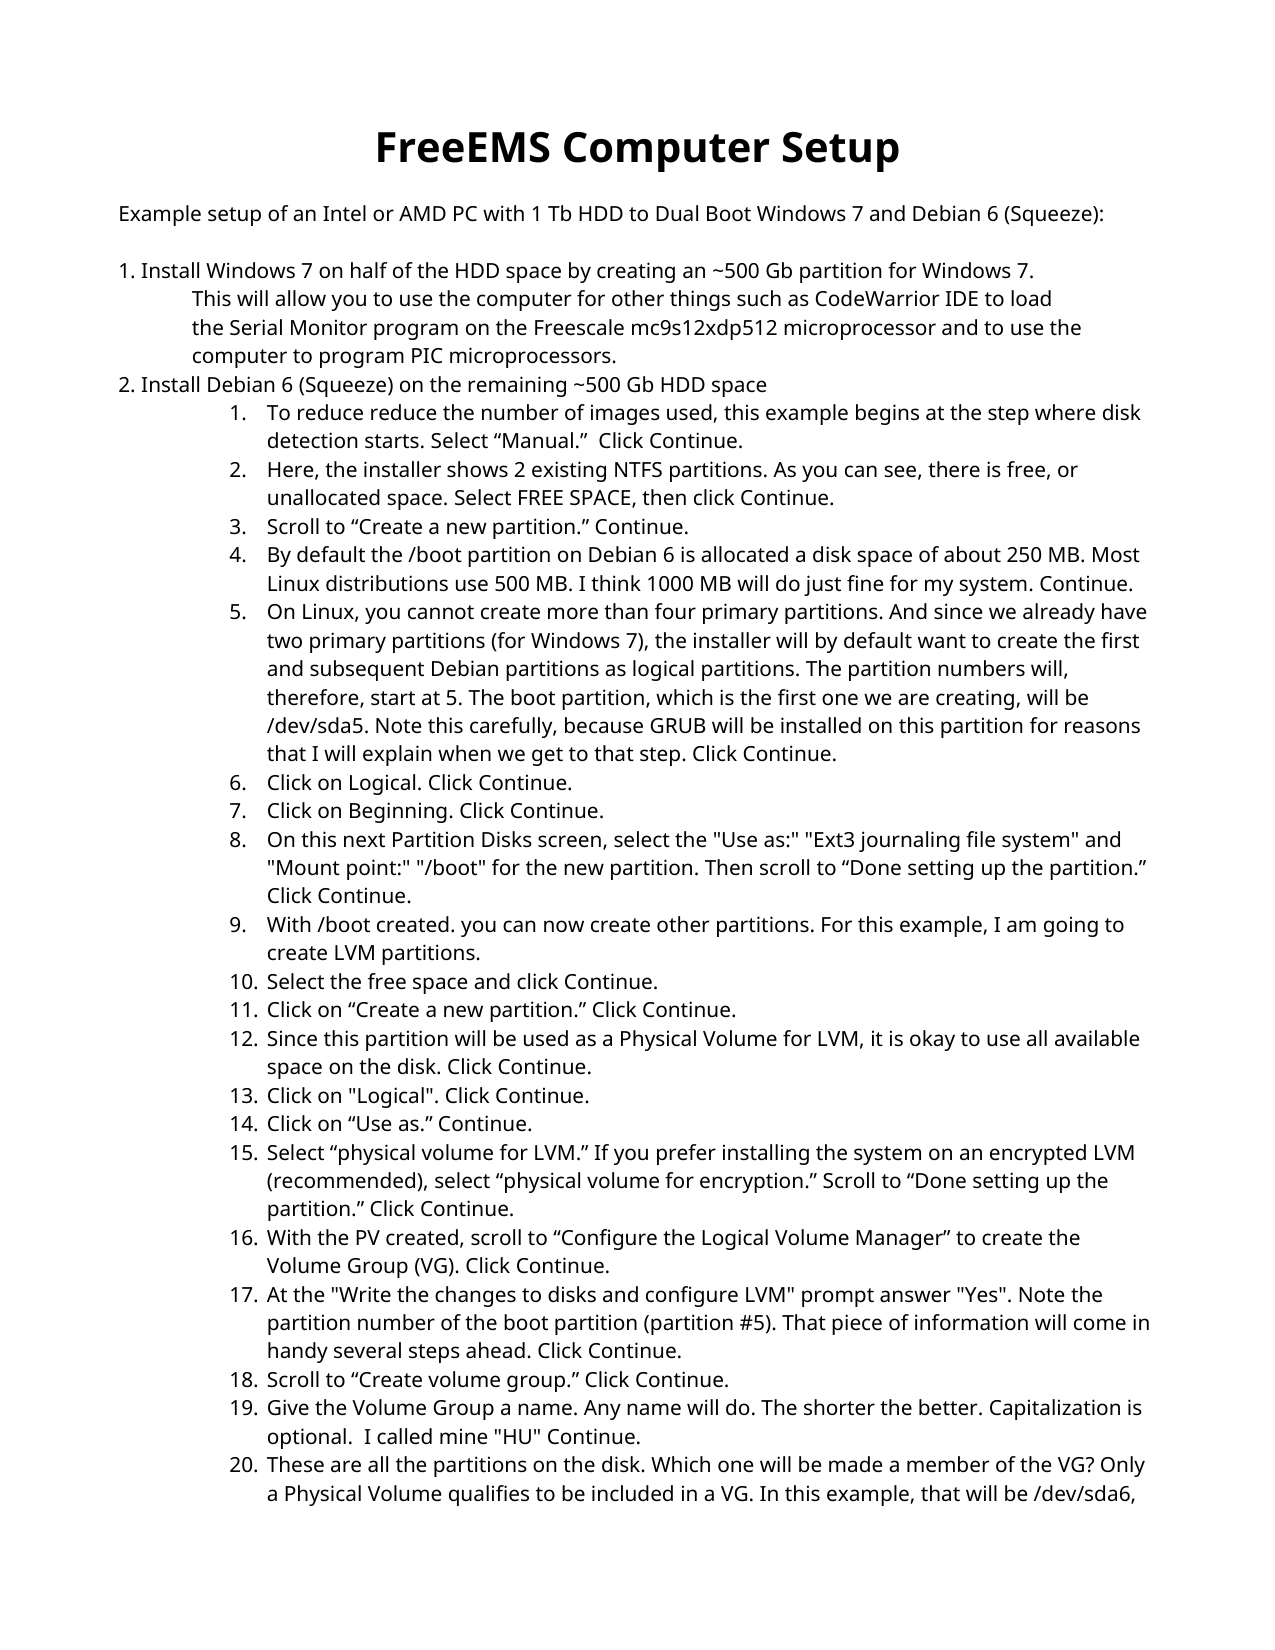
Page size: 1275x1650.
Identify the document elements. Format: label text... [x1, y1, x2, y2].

list By default the /boot partition on Debian 6 is allocated a disk space of about 250 MB. Most Linux distributions use 500 MB. I think 1000 MB will do just fine for my system. Continue. [229, 540, 1157, 597]
list With /boot created. you can now create other partitions. For this example, I am going to create LVM partitions. [229, 910, 1157, 967]
text This will allow you to use the computer for other things such as CodeWarrior IDE to load the Serial Monitor program on the Freescale mc9s12xdp512 microprocessor and to use the computer to program PIC microprocessors. [192, 284, 1083, 370]
text FreeEMS Computer Setup [118, 118, 1157, 175]
list Click on "Logical". Click Continue. [229, 1081, 1157, 1109]
list At the "Write the changes to disks and configure LVM" prompt answer "Yes". Note the partition number of the boot partition (partition #5). That piece of information will come in handy several steps ahead. Click Continue. [229, 1280, 1157, 1365]
list Since this partition will be used as a Physical Volume for LVM, it is okay to use all available space on the disk. Click Continue. [229, 1024, 1157, 1081]
list On this next Partition Disks screen, select the "Use as:" "Ext3 journaling file system" and "Mount point:" "/boot" for the new partition. Then scroll to “Done setting up the partition.” Click Continue. [229, 825, 1157, 910]
text 2. Install Debian 6 (Squeeze) on the remaining ~500 Gb HDD space [118, 370, 1157, 398]
list With the PV created, scroll to “Configure the Logical Volume Manager” to create the Volume Group (VG). Click Continue. [229, 1223, 1157, 1280]
text Example setup of an Intel or AMD PC with 1 Tb HDD to Dual Boot Windows 7 and Debian 6 (Squeeze): [118, 199, 1157, 228]
list Select “physical volume for LVM.” If you prefer installing the system on an encrypted LVM (recommended), select “physical volume for encryption.” Scroll to “Done setting up the partition.” Click Continue. [229, 1138, 1157, 1223]
text 1. Install Windows 7 on half of the HDD space by creating an ~500 Gb partition for Windows 7. [118, 256, 1157, 284]
list To reduce reduce the number of images used, this example begins at the step where disk detection starts. Select “Manual.” Click Continue. [229, 398, 1157, 455]
list Here, the installer shows 2 existing NTFS partitions. As you can see, there is free, or unallocated space. Select FREE SPACE, then click Continue. [229, 455, 1157, 512]
list On Linux, you cannot create more than four primary partitions. And since we already have two primary partitions (for Windows 7), the installer will by default want to create the first and subsequent Debian partitions as logical partitions. The partition numbers will, therefore, start at 5. The boot partition, which is the first one we are creating, will be /dev/sda5. Note this carefully, because GRUB will be installed on this partition for reasons that I will explain when we get to that step. Click Continue. [229, 597, 1157, 768]
list Click on “Create a new partition.” Click Continue. [229, 995, 1157, 1024]
list Click on Logical. Click Continue. [229, 768, 1157, 796]
list Select the free space and click Continue. [229, 967, 1157, 995]
list Scroll to “Create a new partition.” Continue. [229, 512, 1157, 540]
list These are all the partitions on the disk. Which one will be made a member of the VG? Only a Physical Volume qualifies to be included in a VG. In this example, that will be /dev/sda6, [229, 1450, 1157, 1507]
list Click on “Use as.” Continue. [229, 1109, 1157, 1138]
list Give the Volume Group a name. Any name will do. The shorter the better. Capitalization is optional. I called mine "HU" Continue. [229, 1393, 1157, 1450]
list Scroll to “Create volume group.” Click Continue. [229, 1365, 1157, 1393]
list Click on Beginning. Click Continue. [229, 796, 1157, 825]
